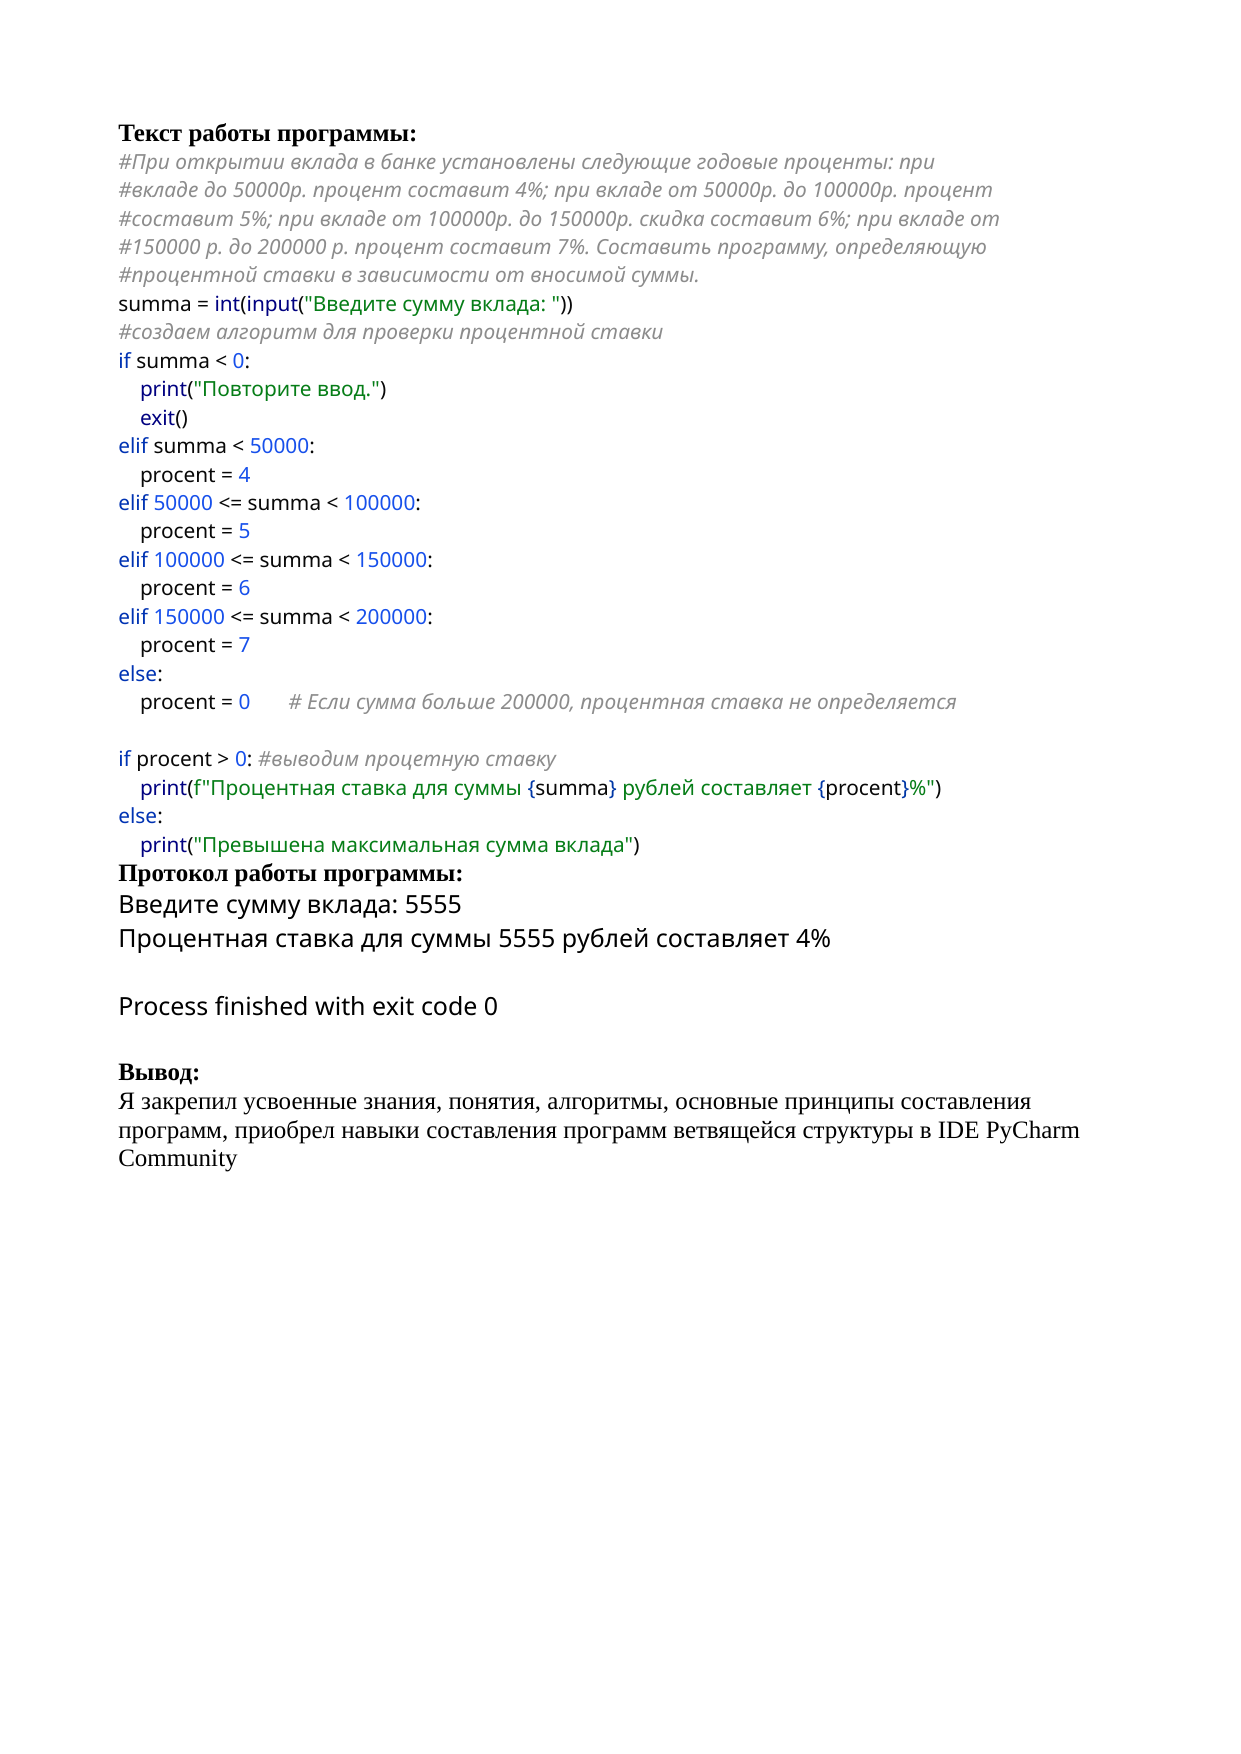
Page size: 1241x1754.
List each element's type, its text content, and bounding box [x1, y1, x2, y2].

text #При открытии вклада в банке установлены следующие годовые проценты: при #вкладе до 50000р. процент составит 4%; при вкладе от 50000р. до 100000р. процент #составит 5%; при вкладе от 100000р. до 150000р. скидка составит 6%; при вкладе от #150000 р. до 200000 р. процент составит 7%. Составить программу, определяющую #процентной ставки в зависимости от вносимой суммы. summa = int(input("Введите сумму вклада: ")) #создаем алгоритм для проверки процентной ставки if summa < 0: print("Повторите ввод.") exit() elif summa < 50000: procent = 4 elif 50000 <= summa < 100000: procent = 5 elif 100000 <= summa < 150000: procent = 6 elif 150000 <= summa < 200000: procent = 7 else: procent = 0 # Если сумма больше 200000, процентная ставка не определяется if procent > 0: #выводим процетную ставку print(f"Процентная ставка для суммы {summa} рублей составляет {procent}%") else: print("Превышена максимальная сумма вклада") [118, 147, 1122, 858]
text Текст работы программы: [118, 118, 1122, 147]
text Я закрепил усвоенные знания, понятия, алгоритмы, основные принципы составления программ, приобрел навыки составления программ ветвящейся структуры в IDE PyCharm Community [118, 1086, 1122, 1172]
text Процентная ставка для суммы 5555 рублей составляет 4% [118, 921, 1122, 955]
text Вывод: [118, 1057, 1122, 1086]
text Введите сумму вклада: 5555 [118, 887, 1122, 921]
text Протокол работы программы: [118, 858, 1122, 887]
text Process finished with exit code 0 [118, 989, 1122, 1023]
